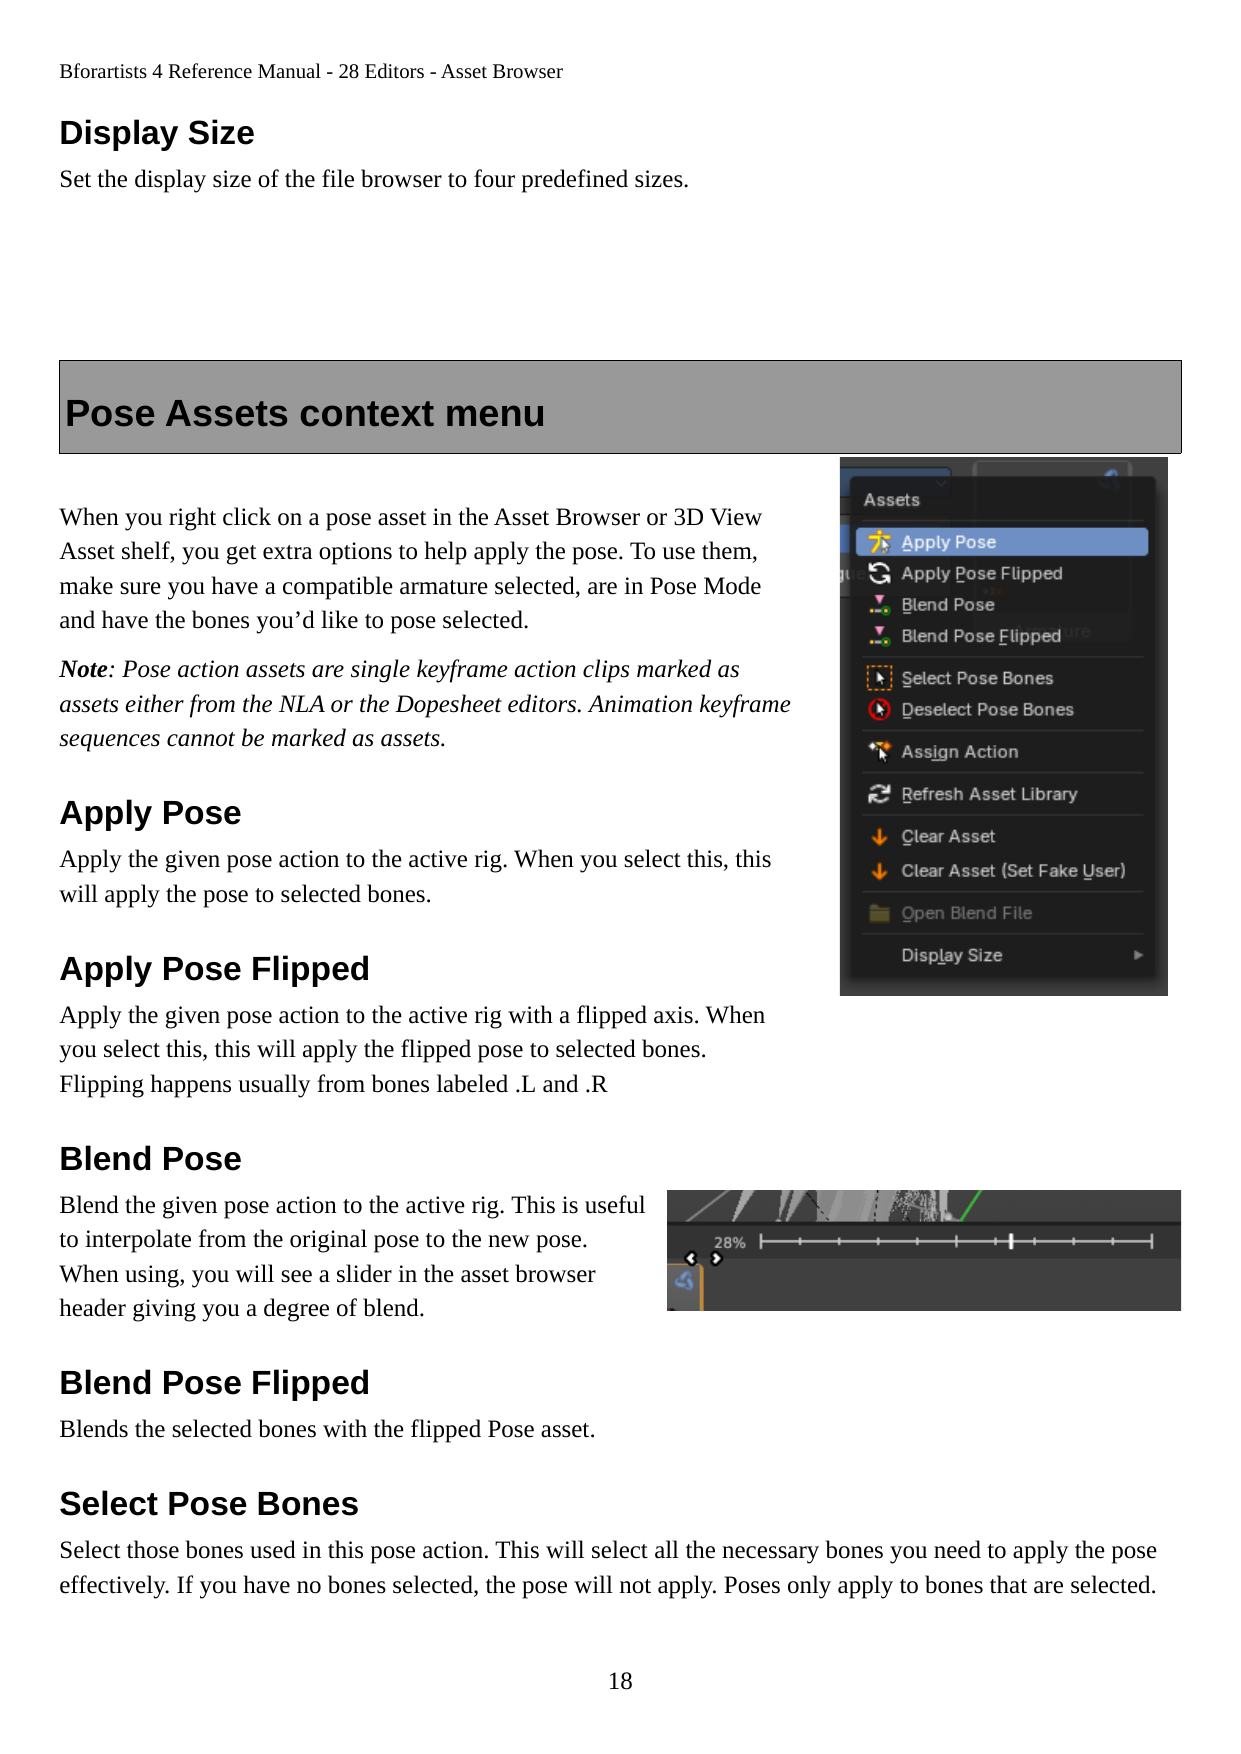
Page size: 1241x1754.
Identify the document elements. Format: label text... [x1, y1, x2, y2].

text Blend the given pose action to the active rig. This is useful to interpolate from the original pose to the new pose. When using, you will see a slider in the asset browser header giving you a degree of blend. [59, 1190, 1181, 1322]
subtitle [1168, 793, 1181, 832]
subtitle Apply Pose [59, 793, 839, 832]
text Apply the given pose action to the active rig. When you select this, this will apply the pose to selected bones. [59, 844, 839, 908]
text Select those bones used in this pose action. This will select all the necessary bones you need to apply the pose effectively. If you have no bones selected, the pose will not apply. Poses only apply to bones that are selected. [59, 1535, 1181, 1599]
text Note: Pose action assets are single keyframe action clips marked as assets either from the NLA or the Dopesheet editors. Animation keyframe sequences cannot be marked as assets. [59, 654, 839, 752]
subtitle Display Size [59, 113, 1181, 151]
subtitle Select Pose Bones [59, 1484, 1181, 1523]
text When you right click on a pose asset in the Asset Browser or 3D View Asset shelf, you get extra options to help apply the pose. To use them, make sure you have a compatible armature selected, are in Pose Mode and have the bones you’d like to pose selected. [59, 502, 839, 634]
text Apply the given pose action to the active rig with a flipped axis. When you select this, this will apply the flipped pose to selected bones. Flipping happens usually from bones labeled .L and .R [59, 1000, 1181, 1098]
subtitle Blend Pose [59, 1139, 1181, 1177]
text Blends the selected bones with the flipped Pose asset. [59, 1414, 1181, 1443]
subtitle [1168, 949, 1181, 987]
subtitle Apply Pose Flipped [59, 949, 839, 987]
subtitle Blend Pose Flipped [59, 1363, 1181, 1402]
text Set the display size of the file browser to four predefined sizes. [59, 164, 1181, 192]
picture [839, 457, 1168, 996]
picture [667, 1190, 1182, 1311]
table_header Pose Assets context menu [60, 361, 1181, 453]
